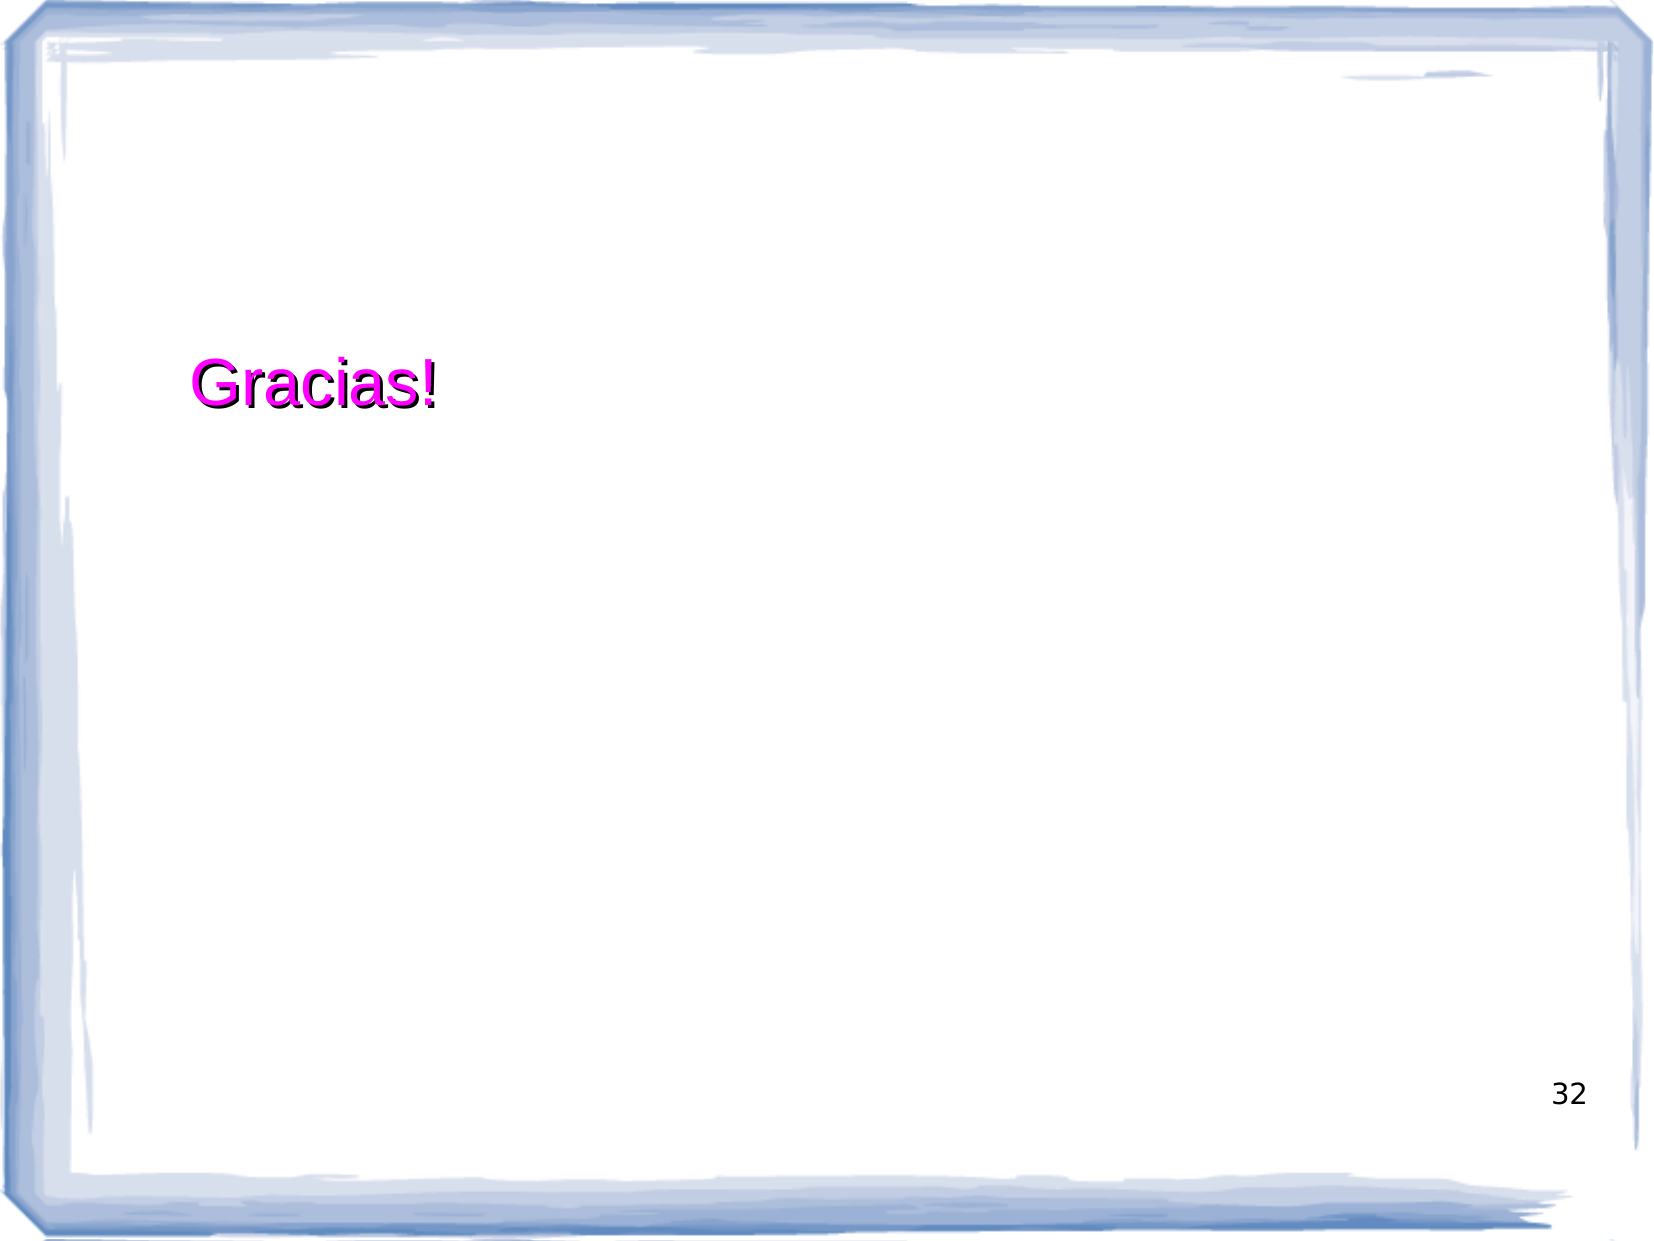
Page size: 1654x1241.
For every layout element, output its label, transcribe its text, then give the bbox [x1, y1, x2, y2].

title Gracias! [189, 277, 1538, 488]
picture [0, 0, 1654, 1241]
